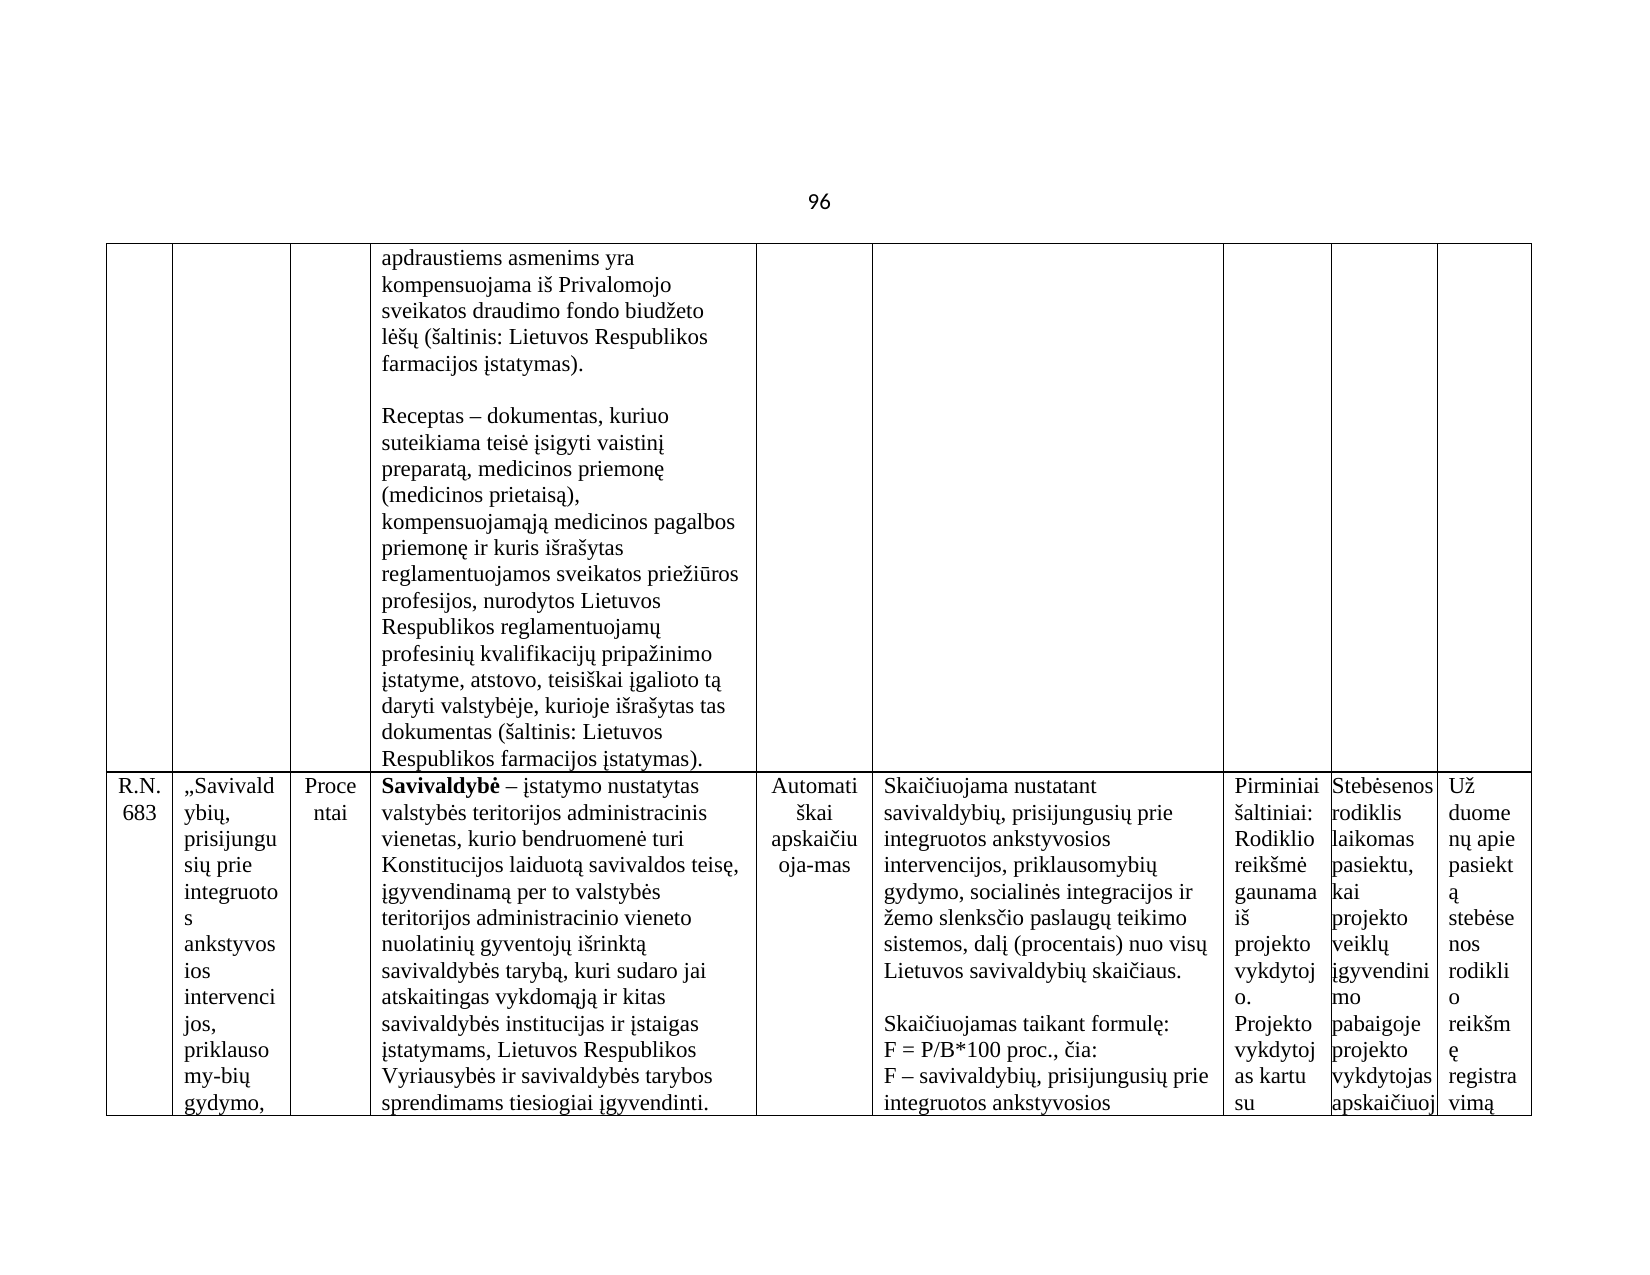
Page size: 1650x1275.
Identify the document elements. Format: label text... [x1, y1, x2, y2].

table_cell [173, 244, 290, 771]
table_cell apdraustiems asmenims yra kompensuojama iš Privalomojo sveikatos draudimo fondo biudžeto lėšų (šaltinis: Lietuvos Respublikos farmacijos įstatymas). Receptas – dokumentas, kuriuo suteikiama teisė įsigyti vaistinį preparatą, medicinos priemonę (medicinos prietaisą), kompensuojamąją medicinos pagalbos priemonę ir kuris išrašytas reglamentuojamos sveikatos priežiūros profesijos, nurodytos Lietuvos Respublikos reglamentuojamų profesinių kvalifikacijų pripažinimo įstatyme, atstovo, teisiškai įgalioto tą daryti valstybėje, kurioje išrašytas tas dokumentas (šaltinis: Lietuvos Respublikos farmacijos įstatymas). [371, 244, 756, 771]
table_cell [291, 244, 370, 771]
table_cell Už duomenų apie pasiektą stebėsenos rodiklio reikšmę registravimą [1438, 773, 1531, 1115]
table_cell Savivaldybė – įstatymo nustatytas valstybės teritorijos administracinis vienetas, kurio bendruomenė turi Konstitucijos laiduotą savivaldos teisę, įgyvendinamą per to valstybės teritorijos administracinio vieneto nuolatinių gyventojų išrinktą savivaldybės tarybą, kuri sudaro jai atskaitingas vykdomąją ir kitas savivaldybės institucijas ir įstaigas įstatymams, Lietuvos Respublikos Vyriausybės ir savivaldybės tarybos sprendimams tiesiogiai įgyvendinti. [371, 773, 756, 1115]
table_cell [107, 244, 172, 771]
table_cell Automatiškai apskaičiuoja-mas [757, 773, 872, 1115]
table_cell R.N.683 [107, 773, 172, 1115]
table_cell [1224, 244, 1331, 771]
table_cell [873, 244, 1223, 771]
table_cell „Savivaldybių, prisijungusių prie integruotos ankstyvosios intervencijos, priklausomy-bių gydymo, [173, 773, 290, 1115]
table_cell Procentai [291, 773, 370, 1115]
table_cell [1438, 244, 1531, 771]
table_cell [757, 244, 872, 771]
table_cell Skaičiuojama nustatant savivaldybių, prisijungusių prie integruotos ankstyvosios intervencijos, priklausomybių gydymo, socialinės integracijos ir žemo slenksčio paslaugų teikimo sistemos, dalį (procentais) nuo visų Lietuvos savivaldybių skaičiaus. Skaičiuojamas taikant formulę: F = P/B*100 proc., čia: F – savivaldybių, prisijungusių prie integruotos ankstyvosios [873, 773, 1223, 1115]
table_cell [1332, 244, 1437, 771]
table_cell Stebėsenos rodiklis laikomas pasiektu, kai projekto veiklų įgyvendinimo pabaigoje projekto vykdytojas apskaičiuoj [1332, 773, 1437, 1115]
table_cell Pirminiai šaltiniai: Rodiklio reikšmė gaunama iš projekto vykdytojo. Projekto vykdytojas kartu su [1224, 773, 1331, 1115]
